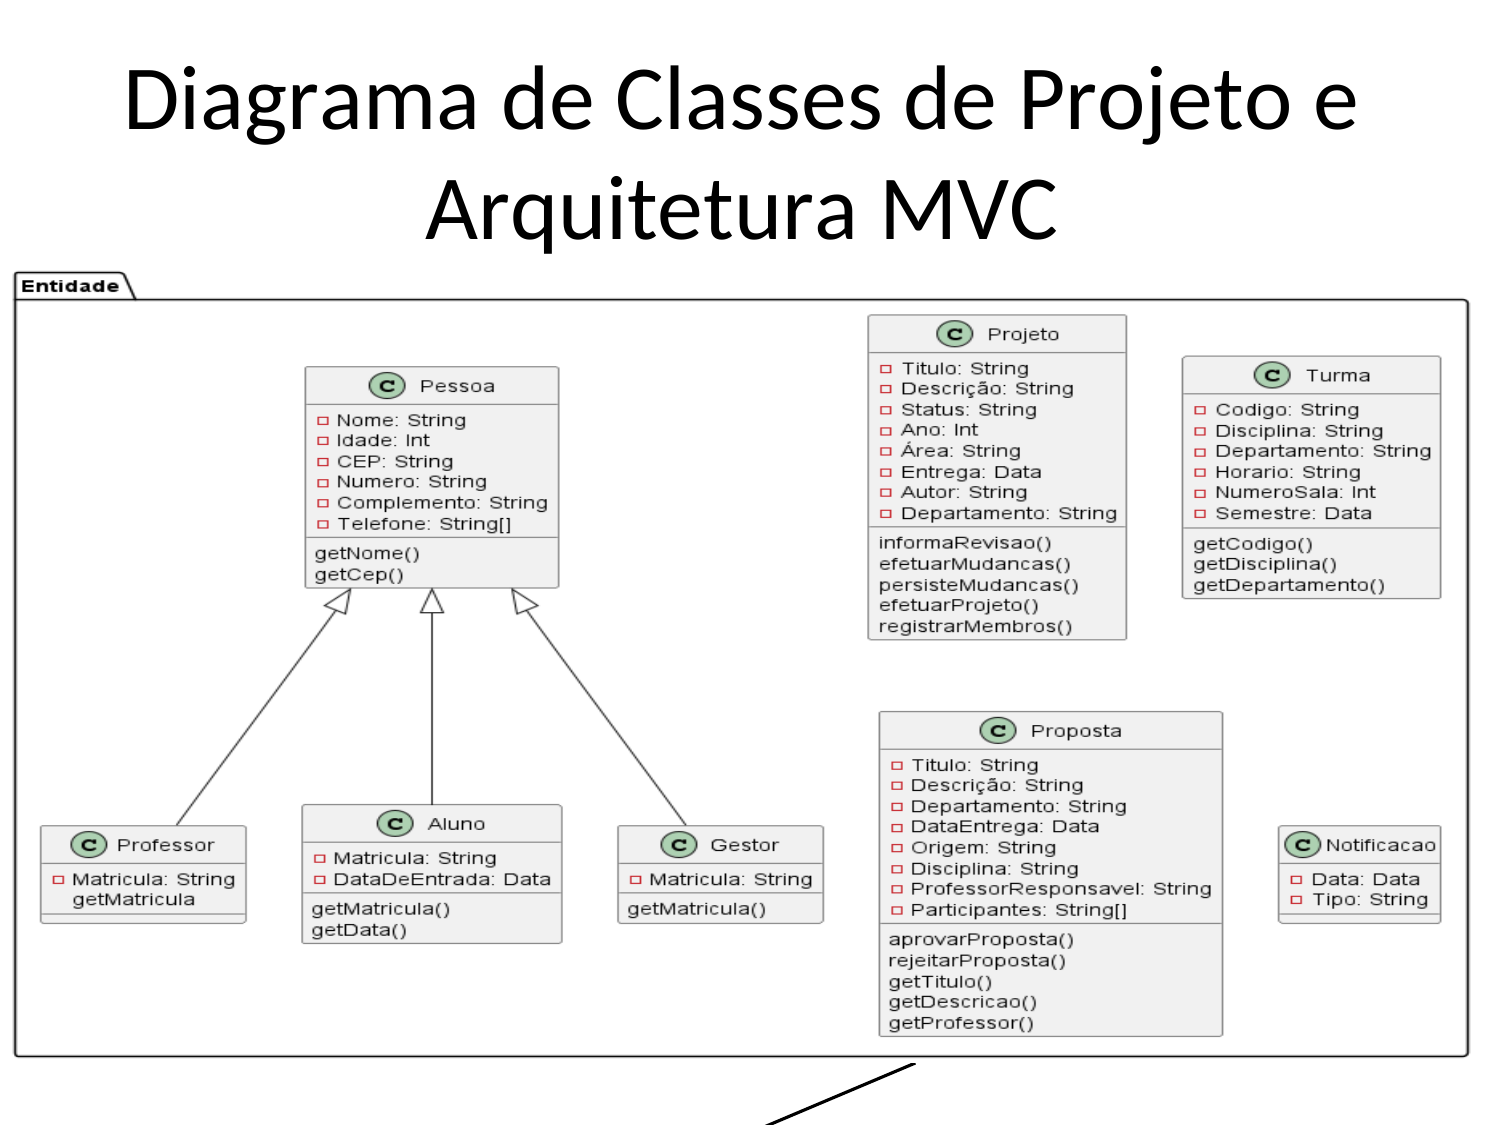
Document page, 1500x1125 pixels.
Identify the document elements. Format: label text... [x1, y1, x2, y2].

title Diagrama de Classes de Projeto e Arquitetura MVC [67, 30, 1418, 265]
picture [5, 265, 1477, 1063]
